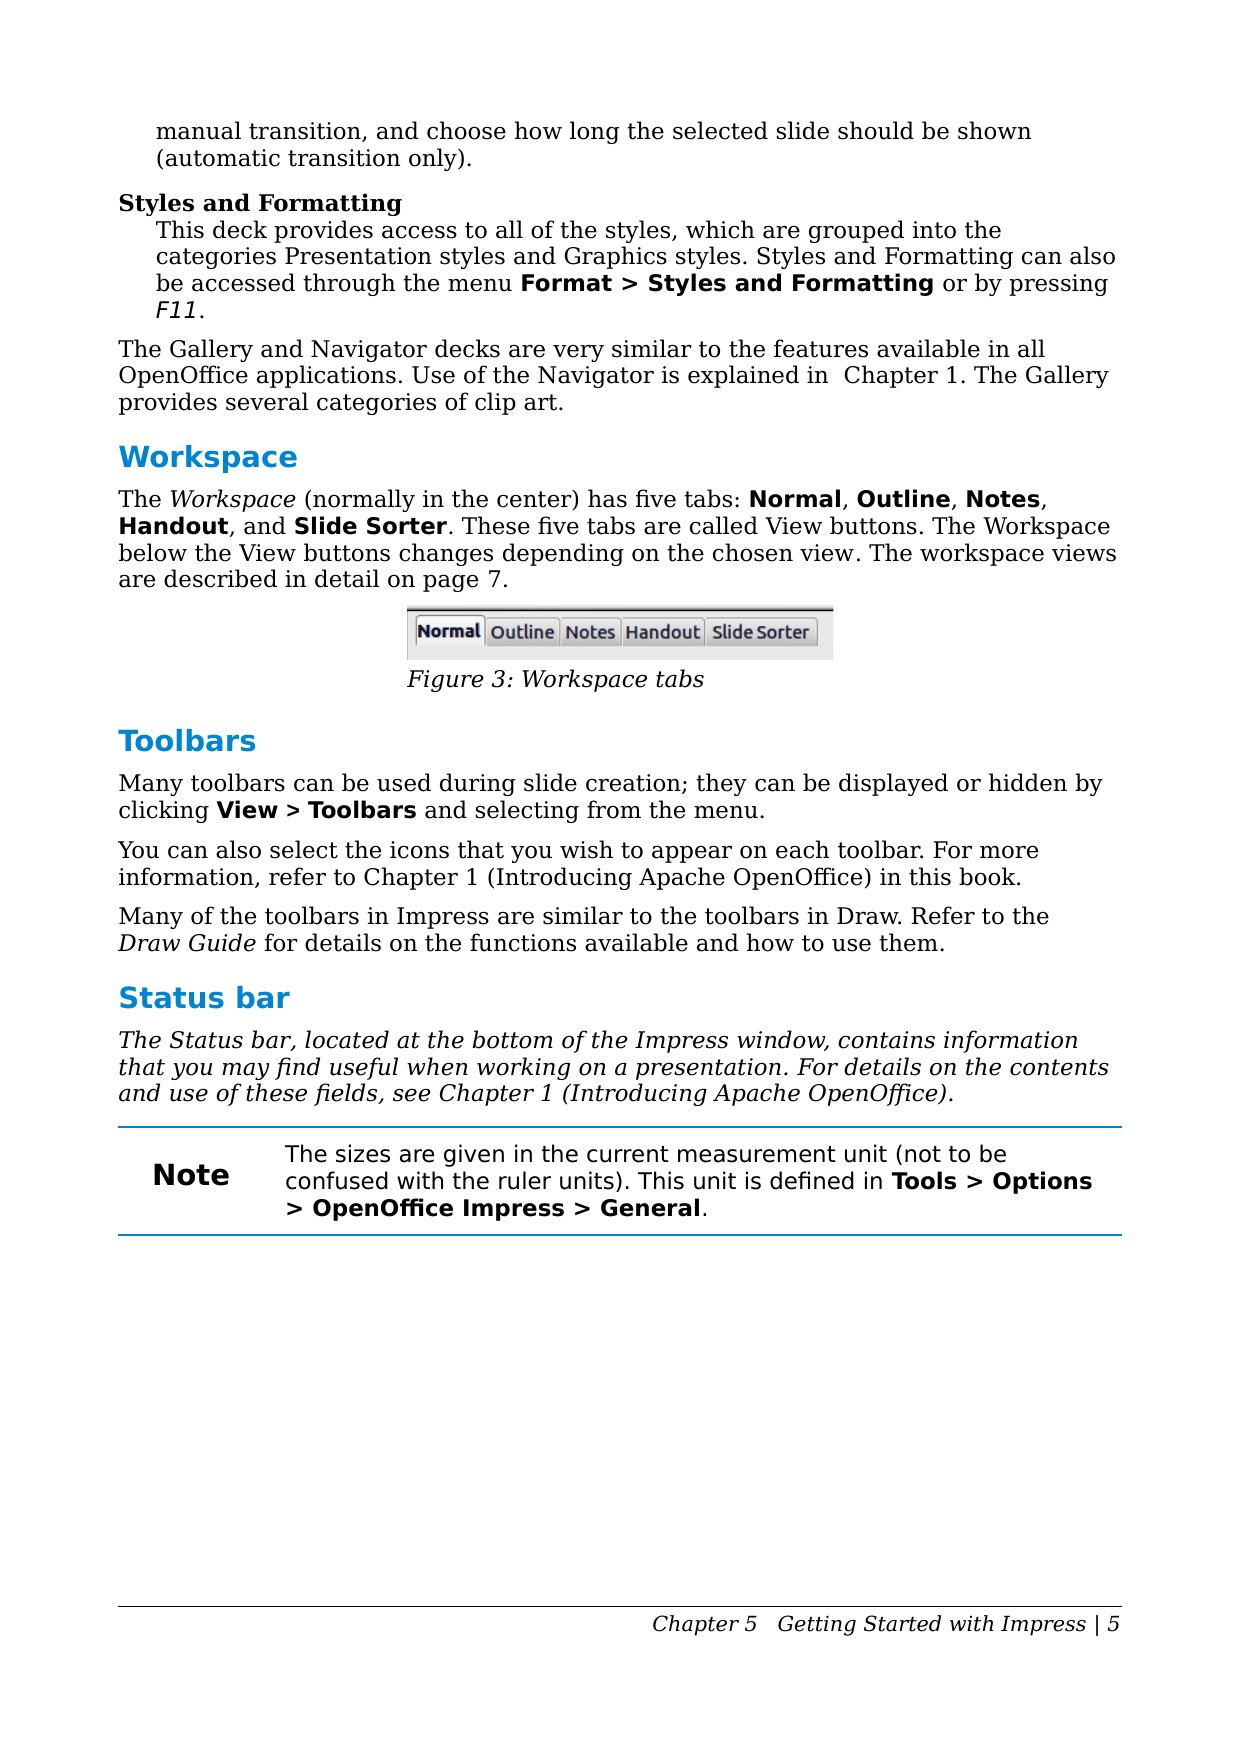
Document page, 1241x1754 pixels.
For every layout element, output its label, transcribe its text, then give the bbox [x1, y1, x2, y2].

text manual transition, and choose how long the selected slide should be shown (automatic transition only). [156, 118, 1122, 171]
text Many toolbars can be used during slide creation; they can be displayed or hidden by clicking View > Toolbars and selecting from the menu. [118, 770, 1122, 825]
subtitle Toolbars [118, 724, 1122, 758]
text Many of the toolbars in Impress are similar to the toolbars in Draw. Refer to the Draw Guide for details on the functions available and how to use them. [118, 903, 1122, 957]
table_header Note [118, 1128, 263, 1234]
text Styles and Formatting [118, 190, 1122, 217]
text The Status bar, located at the bottom of the Impress window, contains information that you may find useful when working on a presentation. For details on the contents and use of these fields, see Chapter 1 (Introducing Apache OpenOffice). [118, 1027, 1122, 1107]
subtitle Workspace [118, 440, 1122, 474]
text This deck provides access to all of the styles, which are grouped into the categories Presentation styles and Graphics styles. Styles and Formatting can also be accessed through the menu Format > Styles and Formatting or by pressing F11. [156, 217, 1122, 323]
subtitle Status bar [118, 981, 1122, 1015]
text You can also select the icons that you wish to appear on each toolbar. For more information, refer to Chapter 1 (Introducing Apache OpenOffice) in this book. [118, 837, 1122, 891]
picture [407, 605, 834, 660]
table_header The sizes are given in the current measurement unit (not to be confused with the ruler units). This unit is defined in Tools > Options > OpenOffice Impress > General. [264, 1128, 1122, 1234]
text The Workspace (normally in the center) has five tabs: Normal, Outline, Notes, Handout, and Slide Sorter. These five tabs are called View buttons. The Workspace below the View buttons changes depending on the chosen view. The workspace views are described in detail on page 7. [118, 487, 1122, 593]
text The Gallery and Navigator decks are very similar to the features available in all OpenOffice applications. Use of the Navigator is explained in Chapter 1. The Gallery provides several categories of clip art. [118, 336, 1122, 416]
text Figure 3: Workspace tabs [407, 666, 833, 693]
